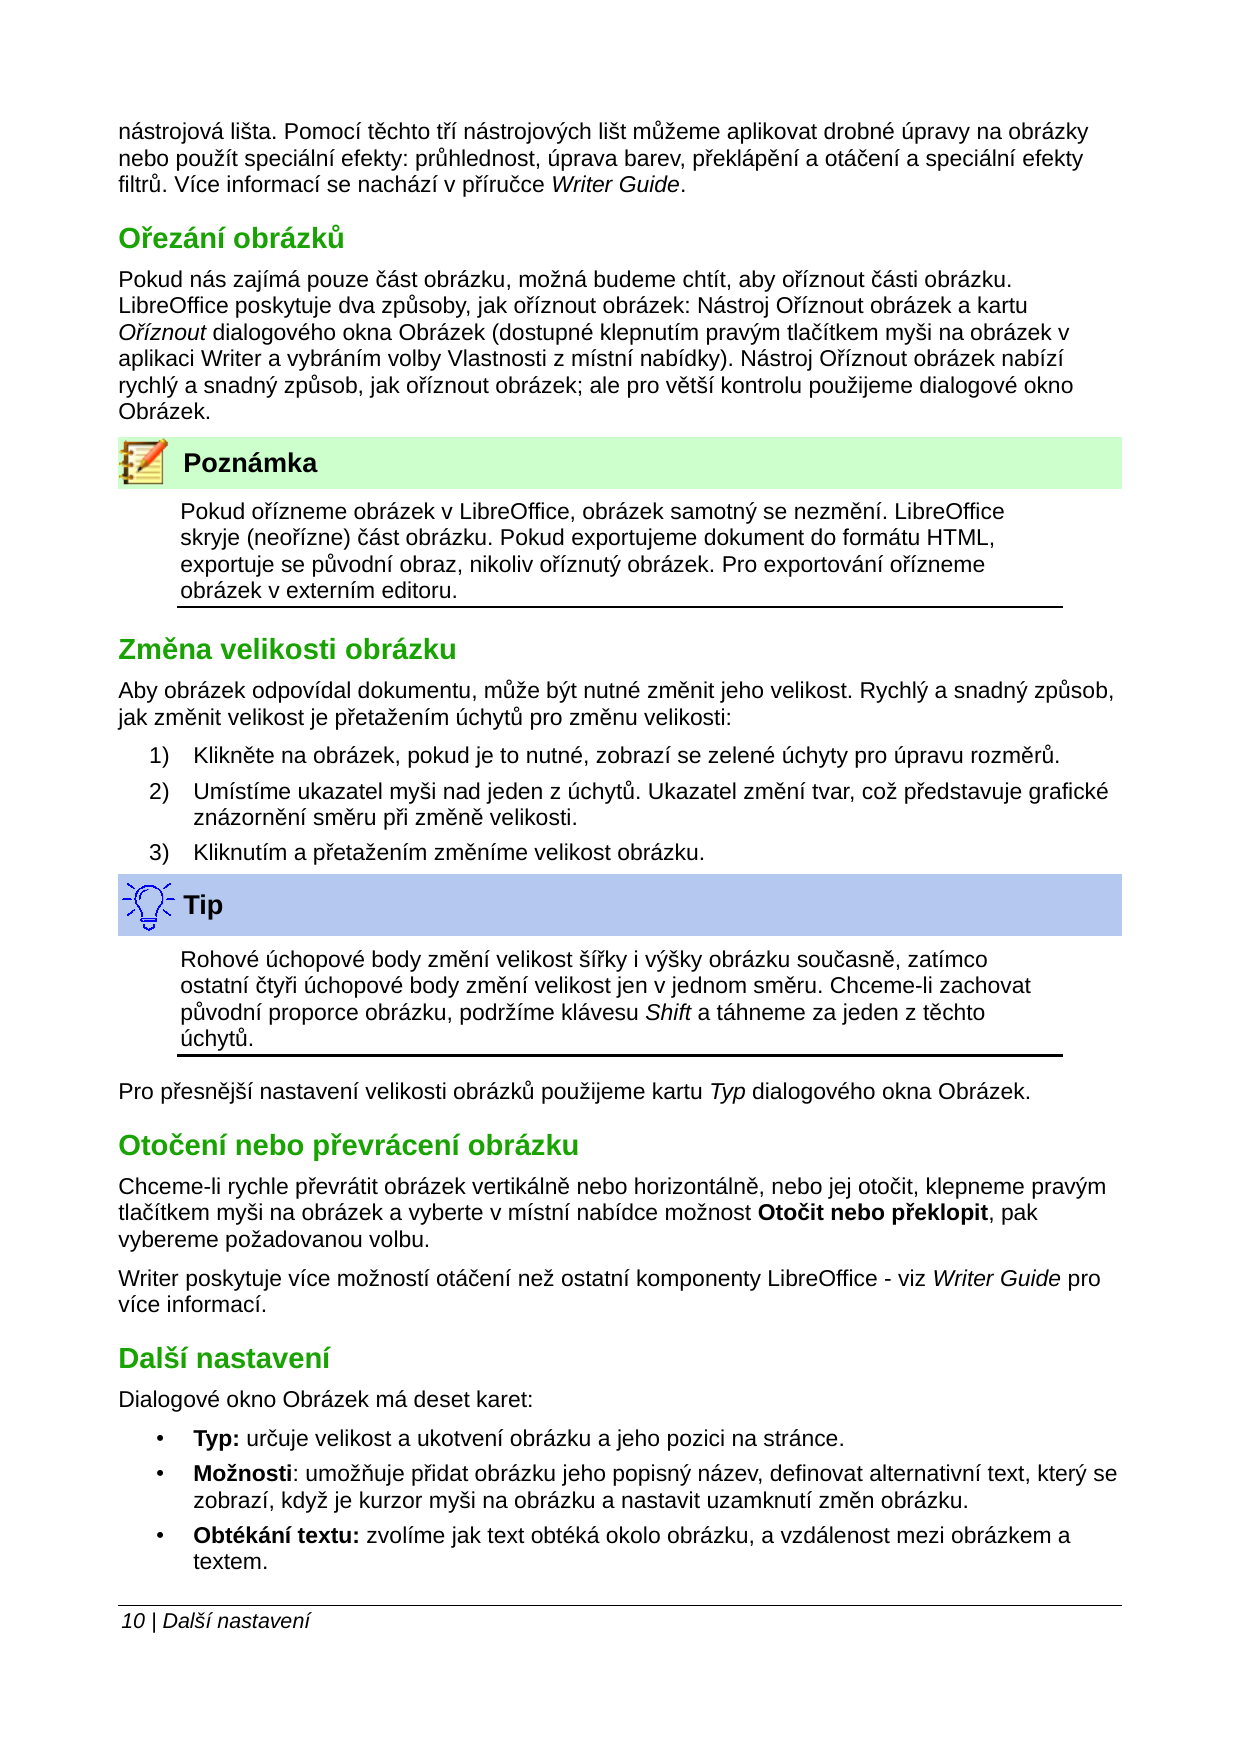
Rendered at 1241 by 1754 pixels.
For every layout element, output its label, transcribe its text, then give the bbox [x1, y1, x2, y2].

subtitle Další nastavení [118, 1341, 1122, 1374]
text Writer poskytuje více možností otáčení než ostatní komponenty LibreOffice - viz Writer Guide pro více informací. [118, 1264, 1122, 1317]
list Kliknutím a přetažením změníme velikost obrázku. [169, 839, 1122, 866]
picture [119, 875, 179, 935]
list Typ: určuje velikost a ukotvení obrázku a jeho pozici na stránce. [156, 1425, 1122, 1451]
list Klikněte na obrázek, pokud je to nutné, zobrazí se zelené úchyty pro úpravu rozměrů. [169, 742, 1122, 769]
list Umístíme ukazatel myši nad jeden z úchytů. Ukazatel změní tvar, což představuje grafické znázornění směru při změně velikosti. [169, 778, 1122, 830]
subtitle Změna velikosti obrázku [118, 632, 1122, 666]
subtitle Poznámka [118, 437, 1122, 489]
subtitle Tip [118, 874, 1122, 936]
text Rohové úchopové body změní velikost šířky i výšky obrázku současně, zatímco ostatní čtyři úchopové body změní velikost jen v jednom směru. Chceme-li zachovat původní proporce obrázku, podržíme klávesu Shift a táhneme za jeden z těchto úchytů. [177, 943, 1063, 1054]
subtitle Otočení nebo převrácení obrázku [118, 1128, 1122, 1161]
text nástrojová lišta. Pomocí těchto tří nástrojových lišt můžeme aplikovat drobné úpravy na obrázky nebo použít speciální efekty: průhlednost, úprava barev, překlápění a otáčení a speciální efekty filtrů. Více informací se nachází v příručce Writer Guide. [118, 118, 1122, 197]
list Možnosti: umožňuje přidat obrázku jeho popisný název, definovat alternativní text, který se zobrazí, když je kurzor myši na obrázku a nastavit uzamknutí změn obrázku. [156, 1460, 1122, 1513]
text Chceme-li rychle převrátit obrázek vertikálně nebo horizontálně, nebo jej otočit, klepneme pravým tlačítkem myši na obrázek a vyberte v místní nabídce možnost Otočit nebo překlopit, pak vybereme požadovanou volbu. [118, 1173, 1122, 1252]
text Aby obrázek odpovídal dokumentu, může být nutné změnit jeho velikost. Rychlý a snadný způsob, jak změnit velikost je přetažením úchytů pro změnu velikosti: [118, 677, 1122, 730]
text Pro přesnější nastavení velikosti obrázků použijeme kartu Typ dialogového okna Obrázek. [118, 1078, 1122, 1104]
subtitle Ořezání obrázků [118, 221, 1122, 254]
text Pokud ořízneme obrázek v LibreOffice, obrázek samotný se nezmění. LibreOffice skryje (neořízne) část obrázku. Pokud exportujeme dokument do formátu HTML, exportuje se původní obraz, nikoliv oříznutý obrázek. Pro exportování ořízneme obrázek v externím editoru. [177, 495, 1063, 606]
picture [119, 437, 170, 488]
list Obtékání textu: zvolíme jak text obtéká okolo obrázku, a vzdálenost mezi obrázkem a textem. [156, 1522, 1122, 1574]
list Dialogové okno Obrázek má deset karet: [118, 1386, 1122, 1413]
text Pokud nás zajímá pouze část obrázku, možná budeme chtít, aby oříznout části obrázku. LibreOffice poskytuje dva způsoby, jak oříznout obrázek: Nástroj Oříznout obrázek a kartu Oříznout dialogového okna Obrázek (dostupné klepnutím pravým tlačítkem myši na obrázek v aplikaci Writer a vybráním volby Vlastnosti z místní nabídky). Nástroj Oříznout obrázek nabízí rychlý a snadný způsob, jak oříznout obrázek; ale pro větší kontrolu použijeme dialogové okno Obrázek. [118, 266, 1122, 424]
